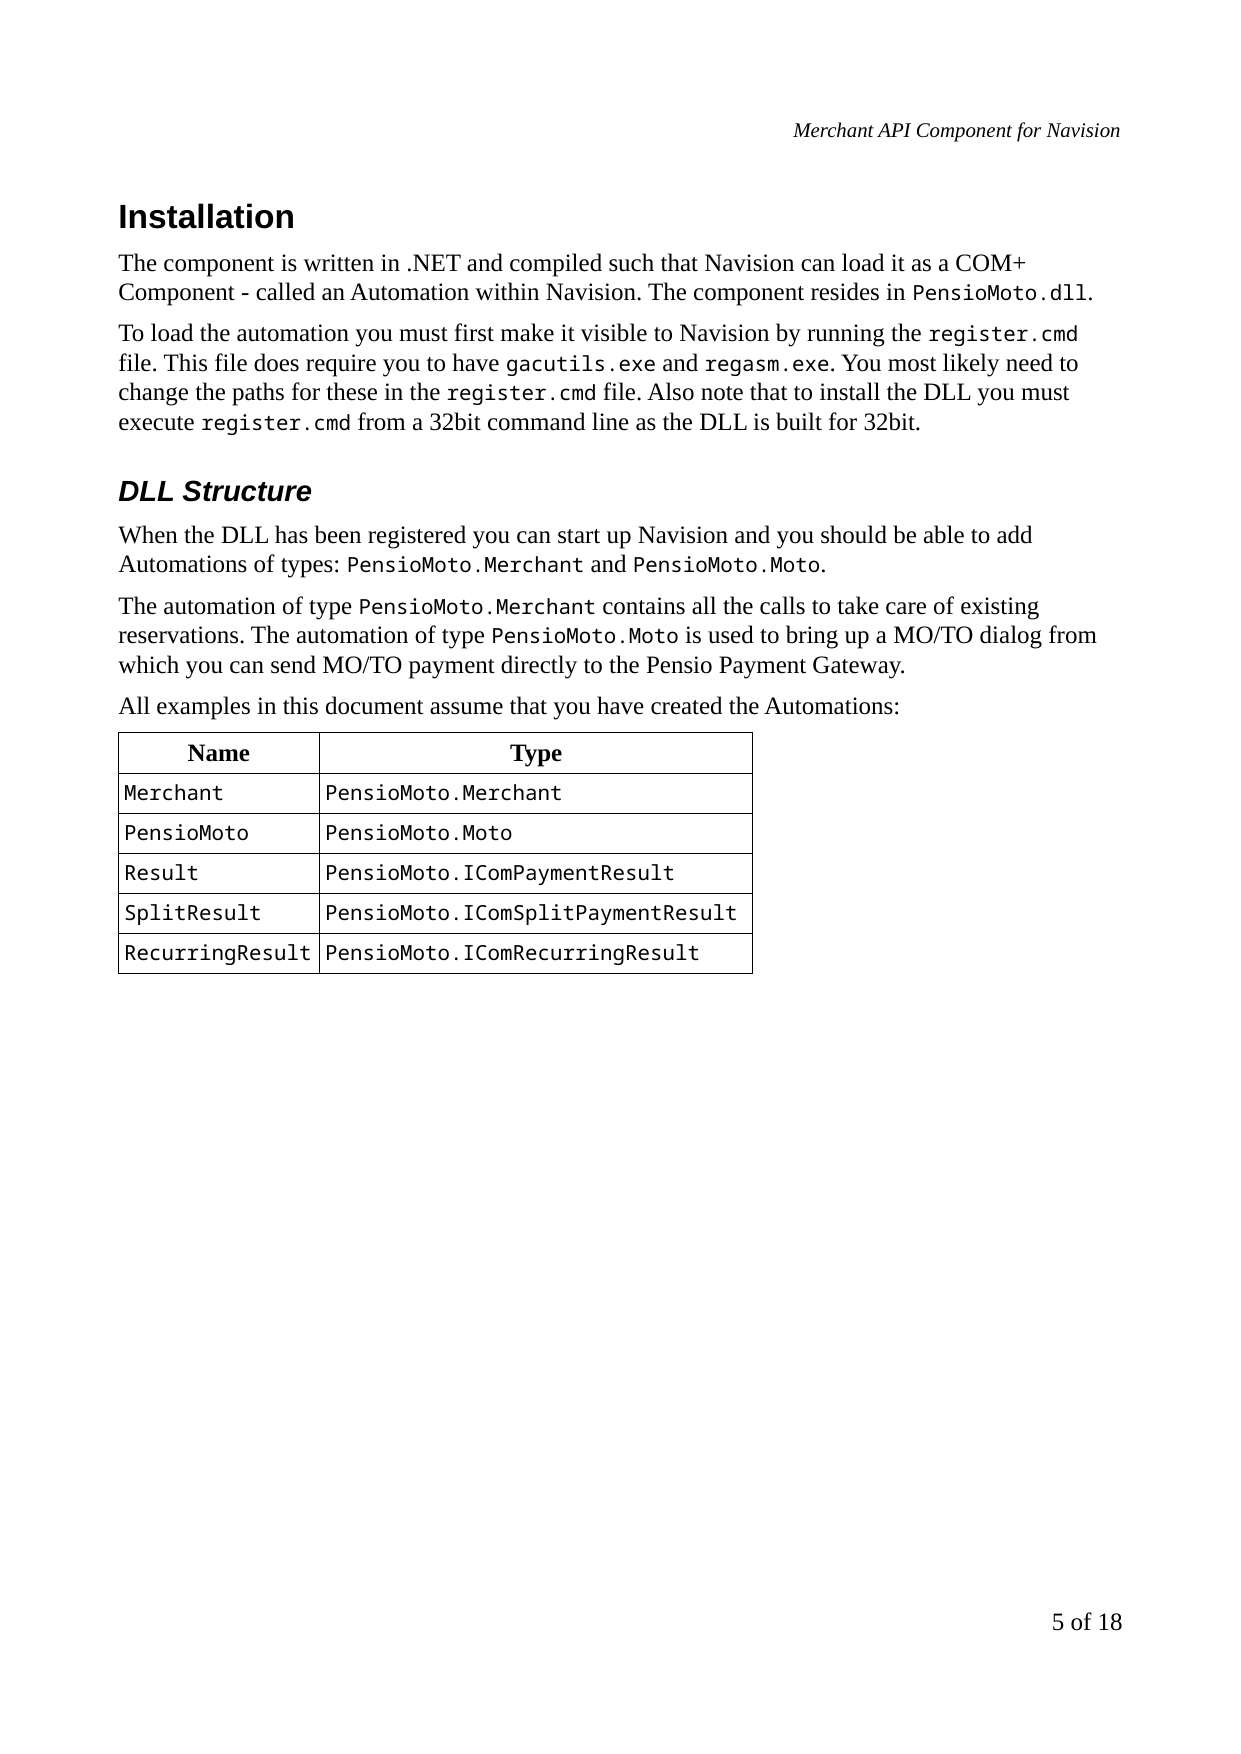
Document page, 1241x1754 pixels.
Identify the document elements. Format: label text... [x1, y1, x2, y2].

table_cell PensioMoto.IComPaymentResult [320, 854, 752, 892]
table_cell SplitResult [119, 894, 319, 932]
subtitle Installation [118, 197, 1122, 235]
text When the DLL has been registered you can start up Navision and you should be able to add Automations of types: PensioMoto.Merchant and PensioMoto.Moto. [118, 520, 1122, 578]
table_cell PensioMoto [119, 814, 319, 852]
table_cell PensioMoto.IComSplitPaymentResult [320, 894, 752, 932]
subtitle DLL Structure [118, 474, 1122, 507]
table_header Name [119, 733, 319, 772]
table_cell Result [119, 854, 319, 892]
table_cell PensioMoto.Moto [320, 814, 752, 852]
table_header Type [320, 733, 752, 772]
table_cell Merchant [119, 774, 319, 812]
text All examples in this document assume that you have created the Automations: [118, 691, 1122, 720]
text To load the automation you must first make it visible to Navision by running the register.cmd file. This file does require you to have gacutils.exe and regasm.exe. You most likely need to change the paths for these in the register.cmd file. Also note that to install the DLL you must execute register.cmd from a 32bit command line as the DLL is built for 32bit. [118, 318, 1122, 436]
text The automation of type PensioMoto.Merchant contains all the calls to take care of existing reservations. The automation of type PensioMoto.Moto is used to bring up a MO/TO dialog from which you can send MO/TO payment directly to the Pensio Payment Gateway. [118, 591, 1122, 678]
text The component is written in .NET and compiled such that Navision can load it as a COM+ Component - called an Automation within Navision. The component resides in PensioMoto.dll. [118, 248, 1122, 306]
table_cell RecurringResult [119, 934, 319, 972]
table_cell PensioMoto.Merchant [320, 774, 752, 812]
table_cell PensioMoto.IComRecurringResult [320, 934, 752, 972]
